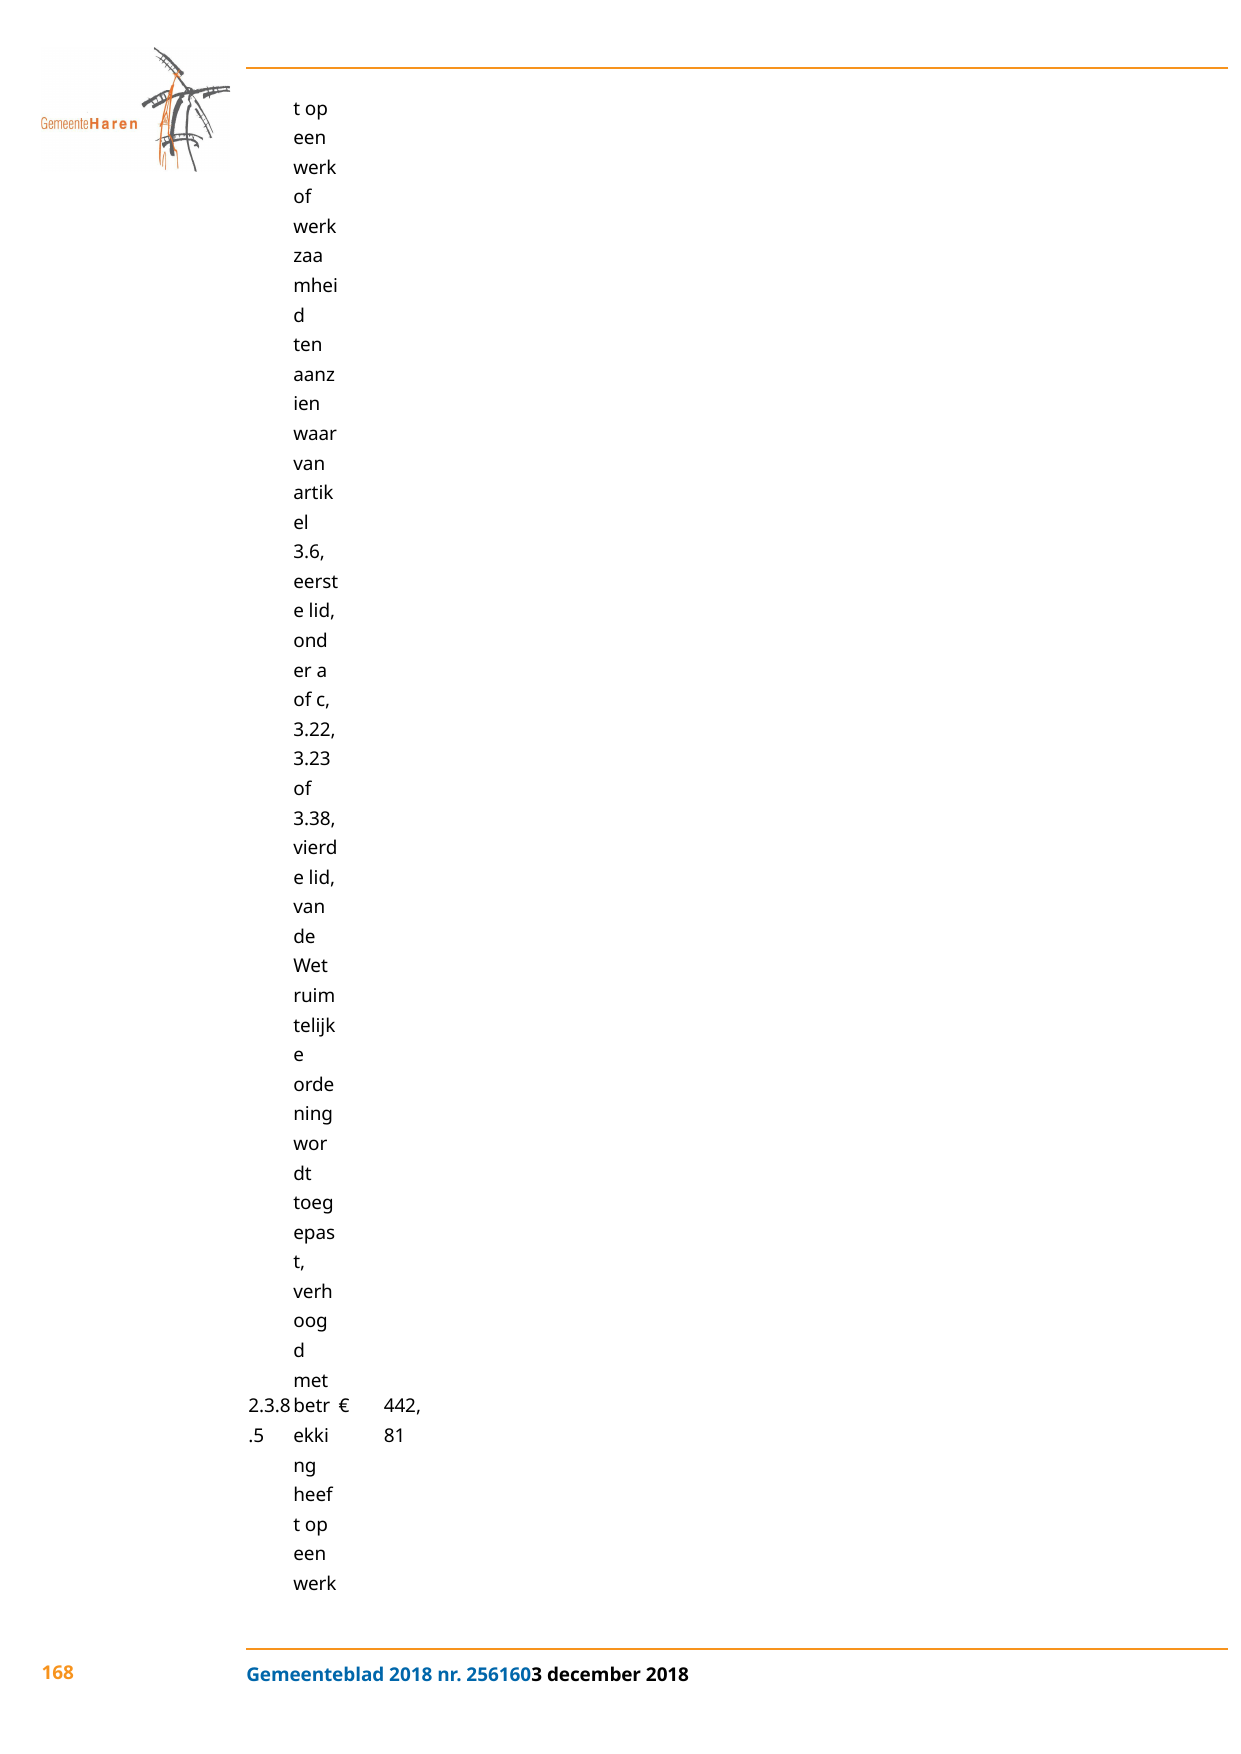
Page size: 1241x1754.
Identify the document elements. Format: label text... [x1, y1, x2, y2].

picture [41, 47, 231, 172]
table_cell [384, 95, 429, 1393]
table_cell € [338, 1393, 383, 1596]
table_cell [338, 95, 383, 1393]
table_cell t op een werk of werkzaamheid ten aanzien waarvan artikel 3.6, eerste lid, onder a of c, 3.22, 3.23 of 3.38, vierde lid, van de Wet ruimtelijke ordening wordt toegepast, verhoogd met [293, 95, 338, 1393]
table_cell 2.3.8.5 [248, 1393, 293, 1596]
table_cell 442,81 [384, 1393, 429, 1596]
table_cell betrekking heeft op een werk [293, 1393, 338, 1596]
table_cell [248, 95, 293, 1393]
